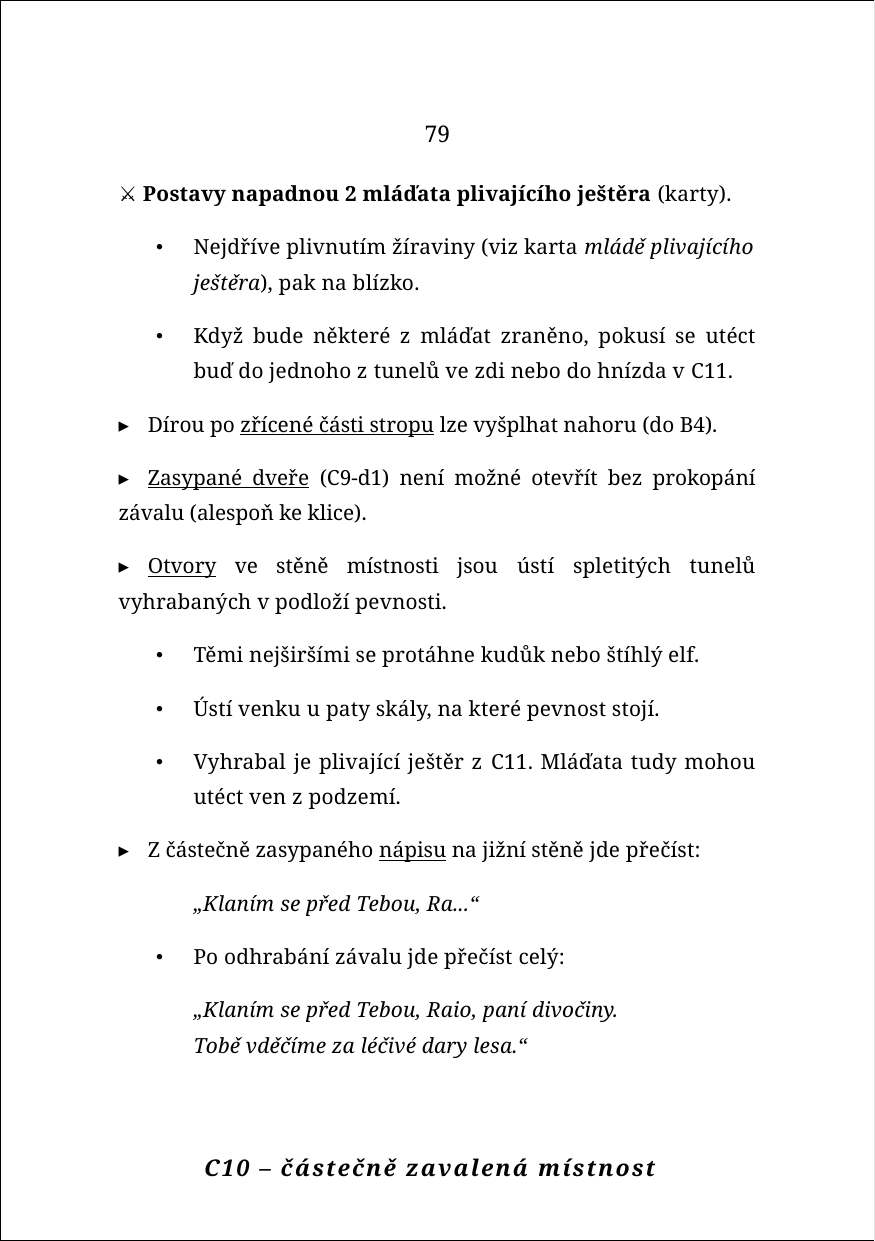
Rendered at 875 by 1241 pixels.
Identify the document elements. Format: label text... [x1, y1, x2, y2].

text ⚔ Postavy napadnou 2 mláďata plivajícího ještěra (karty). [118, 179, 756, 207]
text ▸ Otvory ve stěně místnosti jsou ústí spletitých tunelů vyhrabaných v⁠ podloží pevnosti. [118, 552, 756, 616]
list Nejdříve plivnutím žíraviny (viz karta mládě plivajícího ještěra), pak na blízko. [156, 232, 756, 296]
text ▸ Dírou po zřícené části stropu lze vyšplhat nahoru (do B4). [118, 410, 756, 438]
list Ústí venku u⁠ paty skály, na které pevnost stojí. [156, 694, 756, 722]
text ▸ Z⁠ částečně zasypaného nápisu na jižní stěně jde přečíst: [118, 836, 756, 864]
list Vyhrabal je plivající ještěr z⁠ C11. Mláďata tudy mohou utéct ven z⁠ podzemí. [156, 747, 756, 811]
list Po odhrabání závalu jde přečíst celý: [156, 942, 756, 971]
list „Klaním se před Tebou, Raio, paní divočiny. Tobě vděčíme za léčivé dary lesa.“ [156, 995, 756, 1059]
list Těmi nejširšími se protáhne kudůk nebo štíhlý elf. [156, 640, 756, 669]
list Když bude některé z⁠ mláďat zraněno, pokusí se utéct buď do jednoho z⁠ tunelů ve zdi nebo do hnízda v⁠ C11. [156, 321, 756, 385]
list „Klaním se před Tebou, Ra...“ [156, 889, 756, 917]
text ▸ Zasypané dveře (C9-d1) není možné otevřít bez prokopání závalu (alespoň ke klice). [118, 463, 756, 527]
